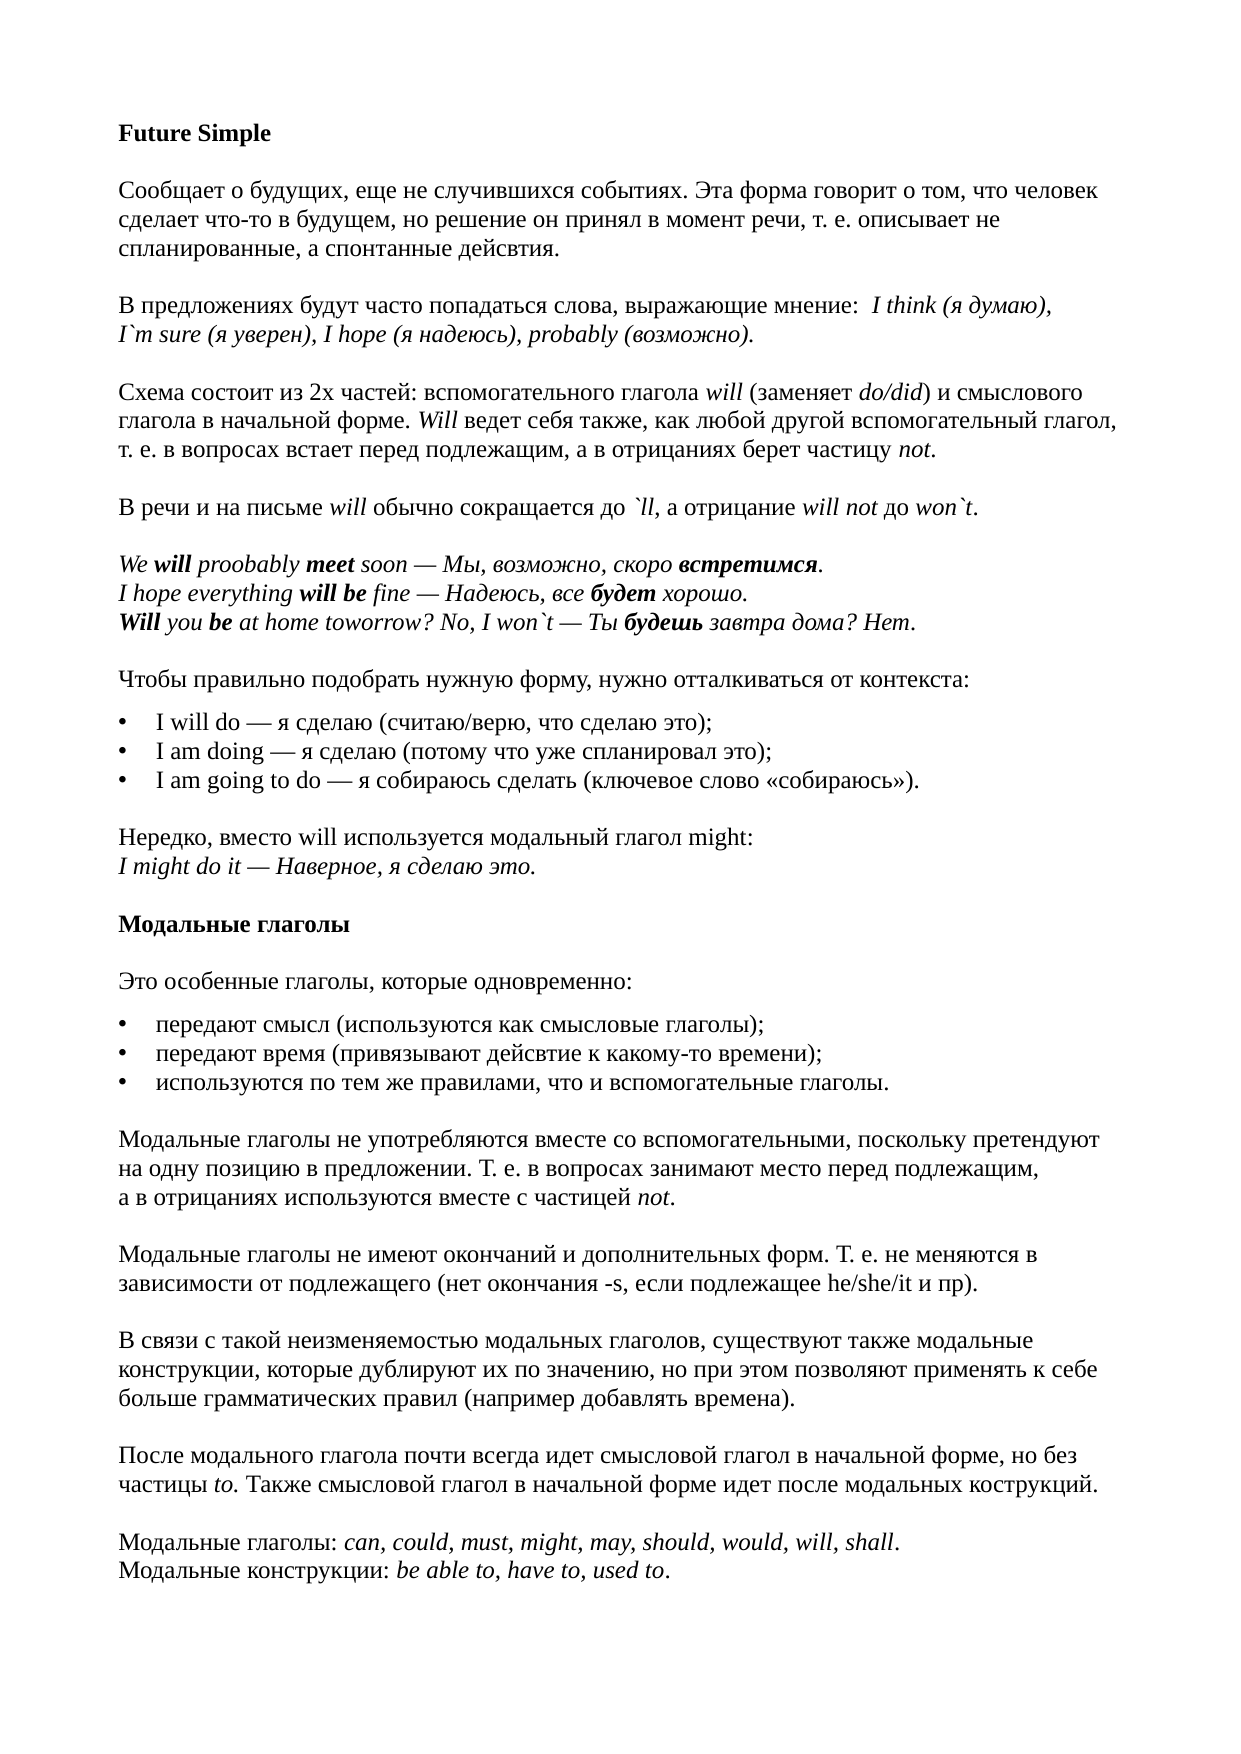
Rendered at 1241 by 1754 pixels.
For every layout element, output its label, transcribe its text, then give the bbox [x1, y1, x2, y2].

list I am going to do — я собираюсь сделать (ключевое слово «собираюсь»). [118, 765, 1122, 794]
list используются по тем же правилами, что и вспомогательные глаголы. [118, 1067, 1122, 1096]
text Модальные глаголы не имеют окончаний и дополнительных форм. Т. е. не меняются в зависимости от подлежащего (нет окончания -s, если подлежащее he/she/it и пр). [118, 1239, 1122, 1297]
text Схема состоит из 2х частей: вспомогательного глагола will (заменяет do/did) и смыслового глагола в начальной форме. Will ведет себя также, как любой другой вспомогательный глагол, т. е. в вопросах встает перед подлежащим, а в отрицаниях берет частицу not. [118, 377, 1122, 463]
text I hope everything will be fine — Надеюсь, все будет хорошо. [118, 578, 1122, 607]
text Модальные глаголы не употребляются вместе со вспомогательными, поскольку претендуют на одну позицию в предложении. Т. е. в вопросах занимают место перед подлежащим, [118, 1124, 1122, 1182]
text После модального глагола почти всегда идет смысловой глагол в начальной форме, но без частицы to. Также смысловой глагол в начальной форме идет после модальных кострукций. [118, 1441, 1122, 1498]
text Will you be at home toworrow? No, I won`t — Ты будешь завтра дома? Нет. [118, 607, 1122, 636]
text I`m sure (я уверен), I hope (я надеюсь), probably (возможно). [118, 319, 1122, 348]
text Модальные глаголы [118, 909, 1122, 937]
text Сообщает о будущих, еще не случившихся событиях. Эта форма говорит о том, что человек сделает что-то в будущем, но решение он принял в момент речи, т. е. описывает не спланированные, а спонтанные дейсвтия. [118, 176, 1122, 262]
list передают время (привязывают дейсвтие к какому-то времени); [118, 1038, 1122, 1067]
text I might do it — Наверное, я сделаю это. [118, 851, 1122, 880]
text Это особенные глаголы, которые одновременно: [118, 966, 1122, 995]
text Future Simple [118, 118, 1122, 147]
text В речи и на письме will обычно сокращается до `ll, а отрицание will not до won`t. [118, 492, 1122, 521]
text Модальные глаголы: can, could, must, might, may, should, would, will, shall. [118, 1527, 1122, 1556]
text Чтобы правильно подобрать нужную форму, нужно отталкиваться от контекста: [118, 664, 1122, 693]
text а в отрицаниях используются вместе с частицей not. [118, 1182, 1122, 1211]
text Модальные конструкции: be able to, have to, used to. [118, 1556, 1122, 1584]
text В предложениях будут часто попадаться слова, выражающие мнение: I think (я думаю), [118, 291, 1122, 319]
list передают смысл (используются как смысловые глаголы); [118, 1009, 1122, 1038]
text В связи с такой неизменяемостью модальных глаголов, существуют также модальные конструкции, которые дублируют их по значению, но при этом позволяют применять к себе больше грамматических правил (например добавлять времена). [118, 1326, 1122, 1412]
text Нередко, вместо will используется модальный глагол might: [118, 822, 1122, 851]
text We will proobably meet soon — Мы, возможно, скоро встретимся. [118, 549, 1122, 578]
list I will do — я сделаю (считаю/верю, что сделаю это); [118, 707, 1122, 736]
list I am doing — я сделаю (потому что уже спланировал это); [118, 736, 1122, 765]
